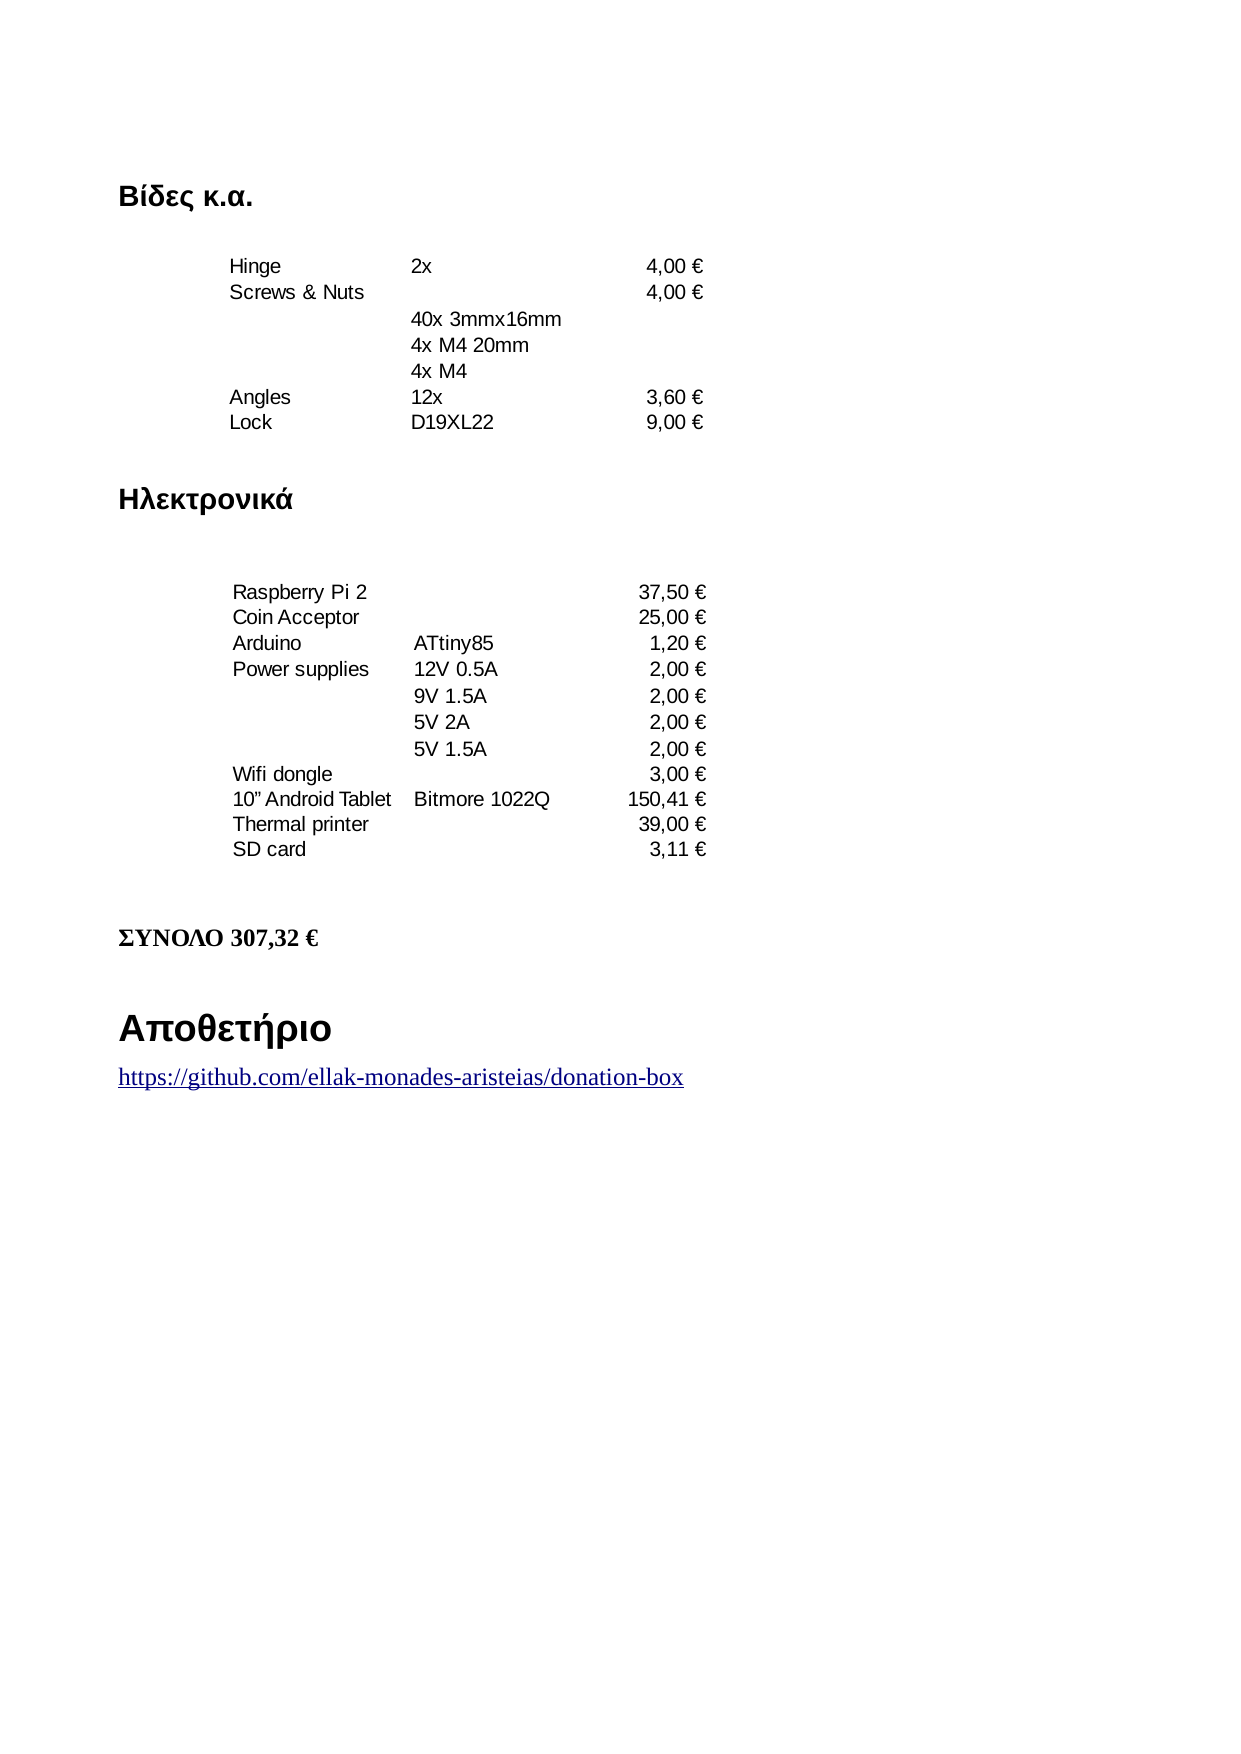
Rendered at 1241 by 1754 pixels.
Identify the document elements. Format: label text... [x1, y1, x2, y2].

text ΣΥΝΟΛΟ 307,32 € [118, 923, 1122, 952]
text https://github.com/ellak-monades-aristeias/donation-box [118, 1062, 1122, 1090]
subtitle Ηλεκτρονικά [118, 482, 1122, 516]
subtitle Αποθετήριο [118, 1005, 1122, 1049]
subtitle Βίδες κ.α. [118, 179, 1122, 213]
